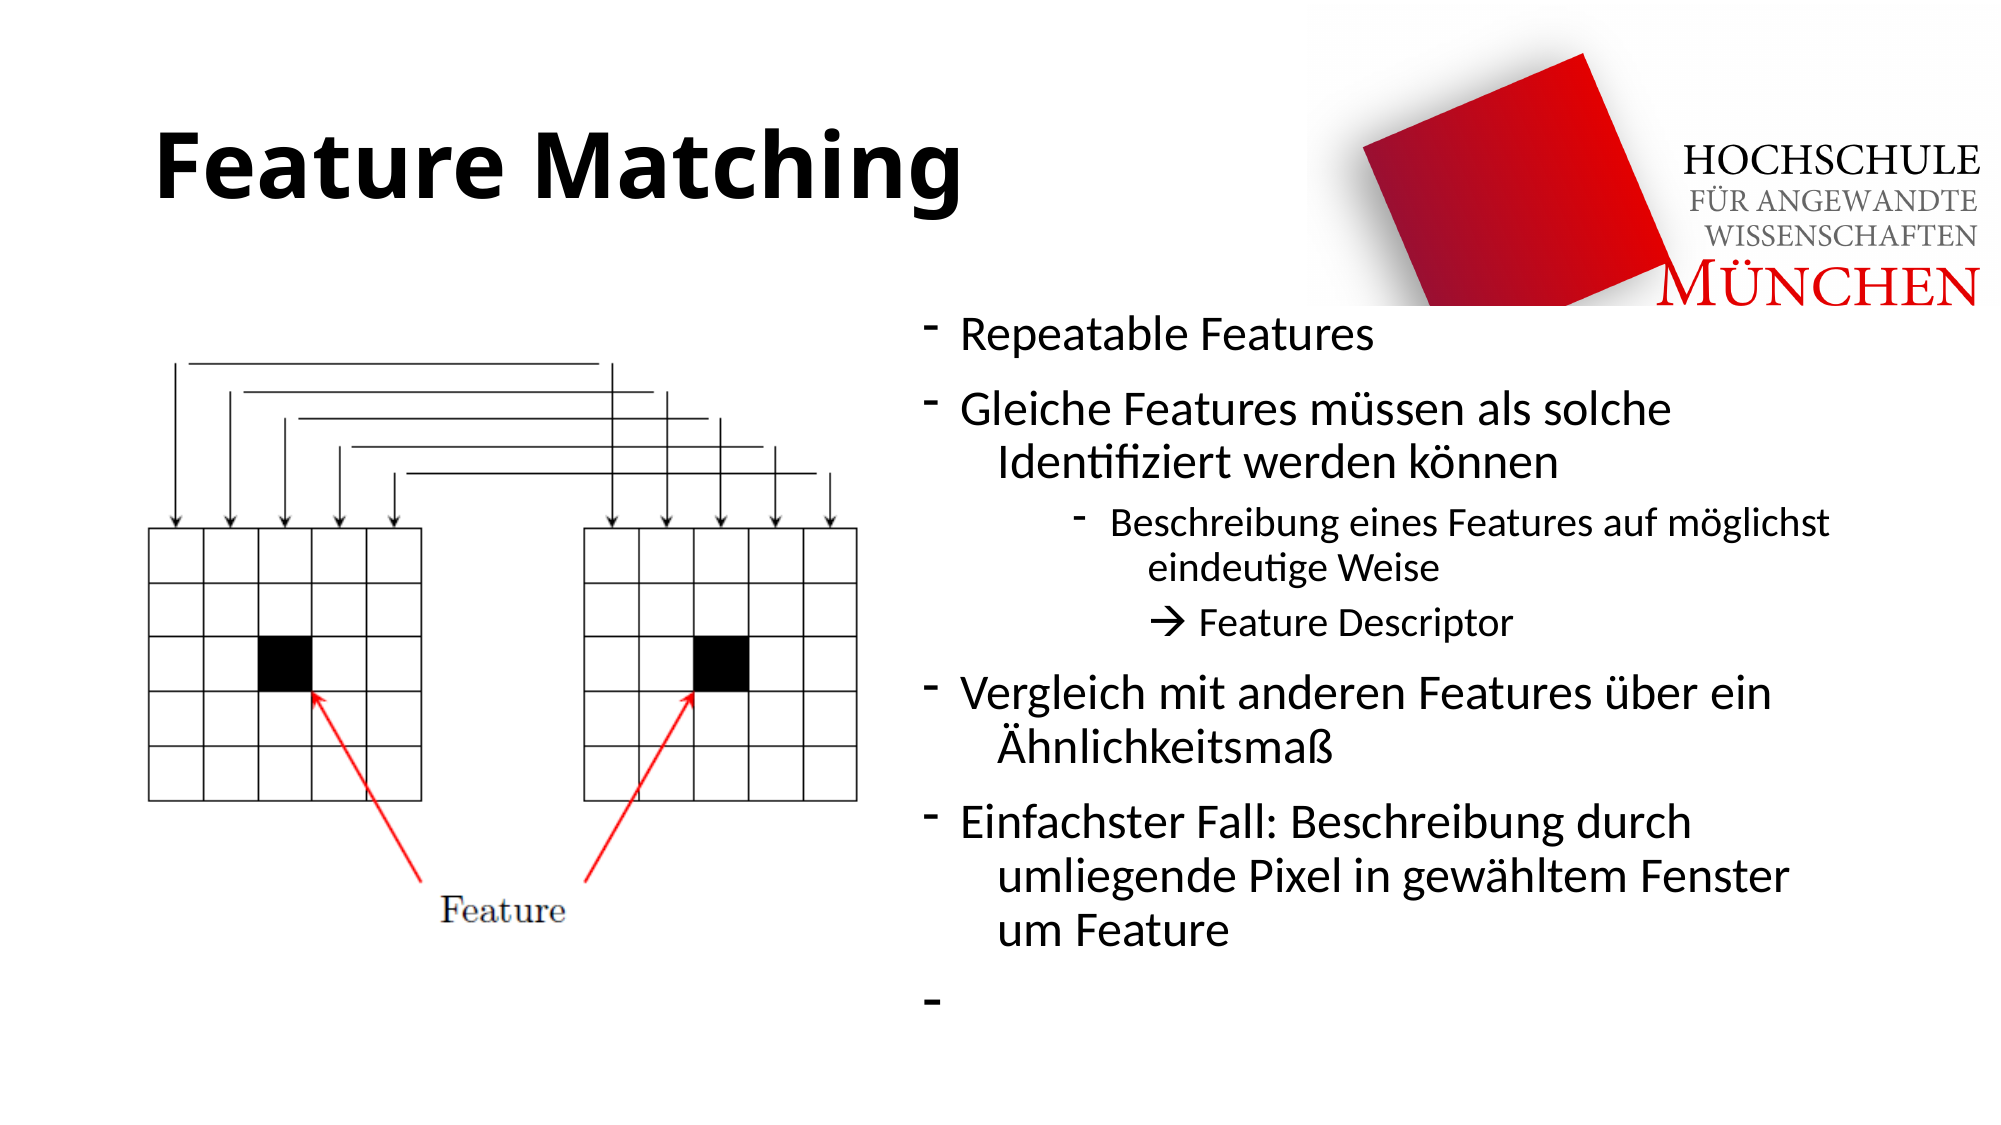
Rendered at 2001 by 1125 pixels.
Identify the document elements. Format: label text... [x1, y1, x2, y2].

title Feature Matching [137, 59, 1863, 278]
picture [117, 354, 875, 932]
list Repeatable Features Gleiche Features müssen als solche Identifiziert werden können Beschreibung eines Features auf möglichst eindeutige Weise  Feature Descriptor Vergleich mit anderen Features über ein Ähnlichkeitsmaß Einfachster Fall: Beschreibung durch umliegende Pixel in gewähltem Fenster um Feature [907, 299, 1863, 1014]
